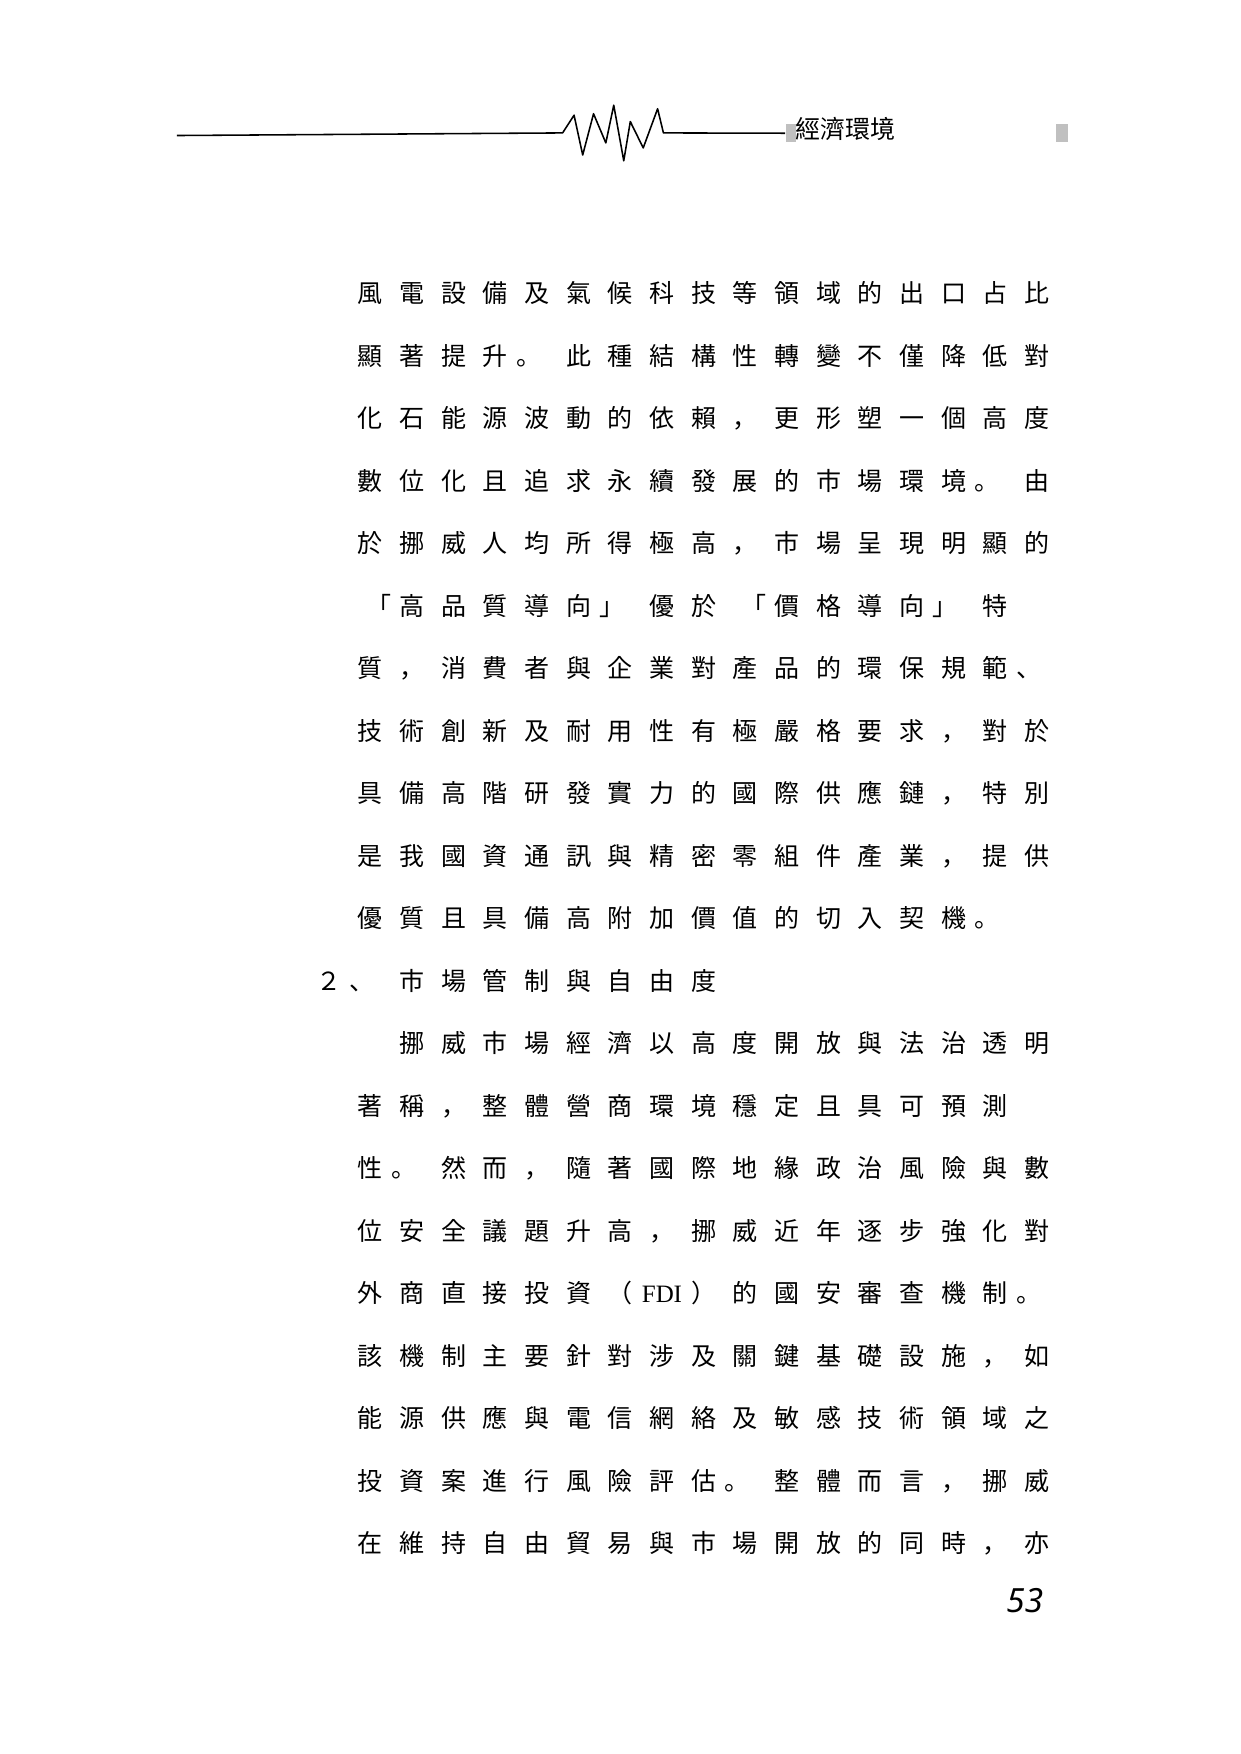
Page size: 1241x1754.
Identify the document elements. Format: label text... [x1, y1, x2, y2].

text ２、市場管制與自由度 [281, 938, 1058, 1000]
text 風電設備及氣候科技等領域的出口占比顯著提升。此種結構性轉變不僅降低對化石能源波動的依賴，更形塑一個高度數位化且追求永續發展的市場環境。由於挪威人均所得極高，市場呈現明顯的「高品質導向」優於「價格導向」特質，消費者與企業對產品的環保規範、技術創新及耐用性有極嚴格要求，對於具備高階研發實力的國際供應鏈，特別是我國資通訊與精密零組件產業，提供優質且具備高附加價值的切入契機。 [330, 250, 1058, 938]
text 挪威市場經濟以高度開放與法治透明著稱，整體營商環境穩定且具可預測性。然而，隨著國際地緣政治風險與數位安全議題升高，挪威近年逐步強化對外商直接投資（FDI）的國安審查機制。該機制主要針對涉及關鍵基礎設施，如能源供應與電信網絡及敏感技術領域之投資案進行風險評估。整體而言，挪威在維持自由貿易與市場開放的同時，亦 [330, 1000, 1058, 1563]
